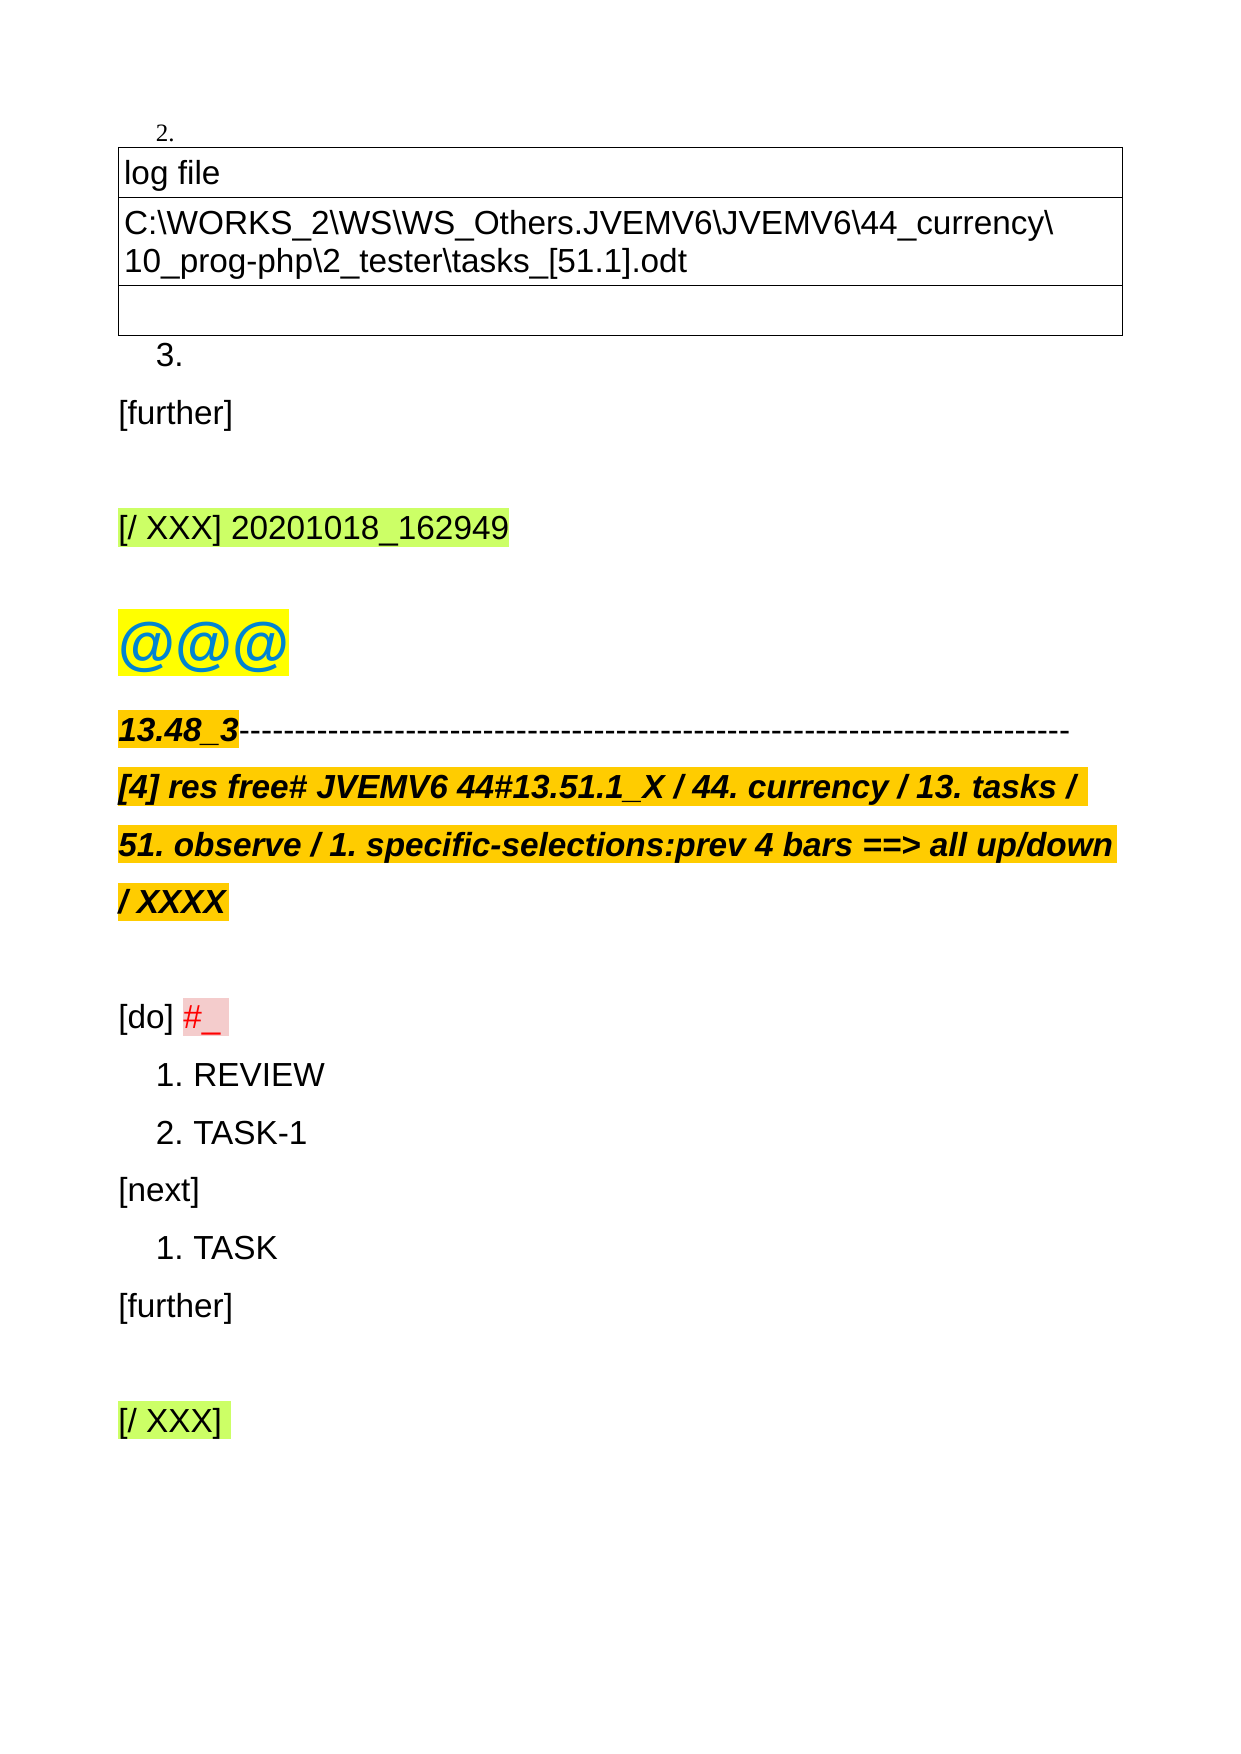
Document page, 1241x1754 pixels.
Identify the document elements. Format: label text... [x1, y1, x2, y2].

text @@@ [118, 609, 1122, 676]
table_cell [119, 286, 1122, 335]
text [/ XXX] [118, 1343, 1122, 1439]
text [next] [118, 1170, 1122, 1209]
text [further] [118, 1286, 1122, 1324]
text [/ XXX] 20201018_162949 [118, 451, 1122, 547]
text [do] #_ [118, 998, 1122, 1036]
text [further] [118, 393, 1122, 431]
list REVIEW [156, 1055, 1122, 1094]
list TASK-1 [156, 1113, 1122, 1151]
table_cell C:\WORKS_2\WS\WS_Others.JVEMV6\JVEMV6\44_currency\10_prog-php\2_tester\tasks_[51.1].odt [119, 198, 1122, 285]
table_header log file [119, 148, 1122, 197]
text 13.48_3--------------------------------------------------------------------------- [118, 709, 1122, 748]
list TASK [156, 1228, 1122, 1266]
text [4] res free# JVEMV6 44#13.51.1_X / 44. currency / 13. tasks / 51. observe / 1. specific-selections:prev 4 bars ==> all up/down / XXXX [118, 767, 1122, 921]
